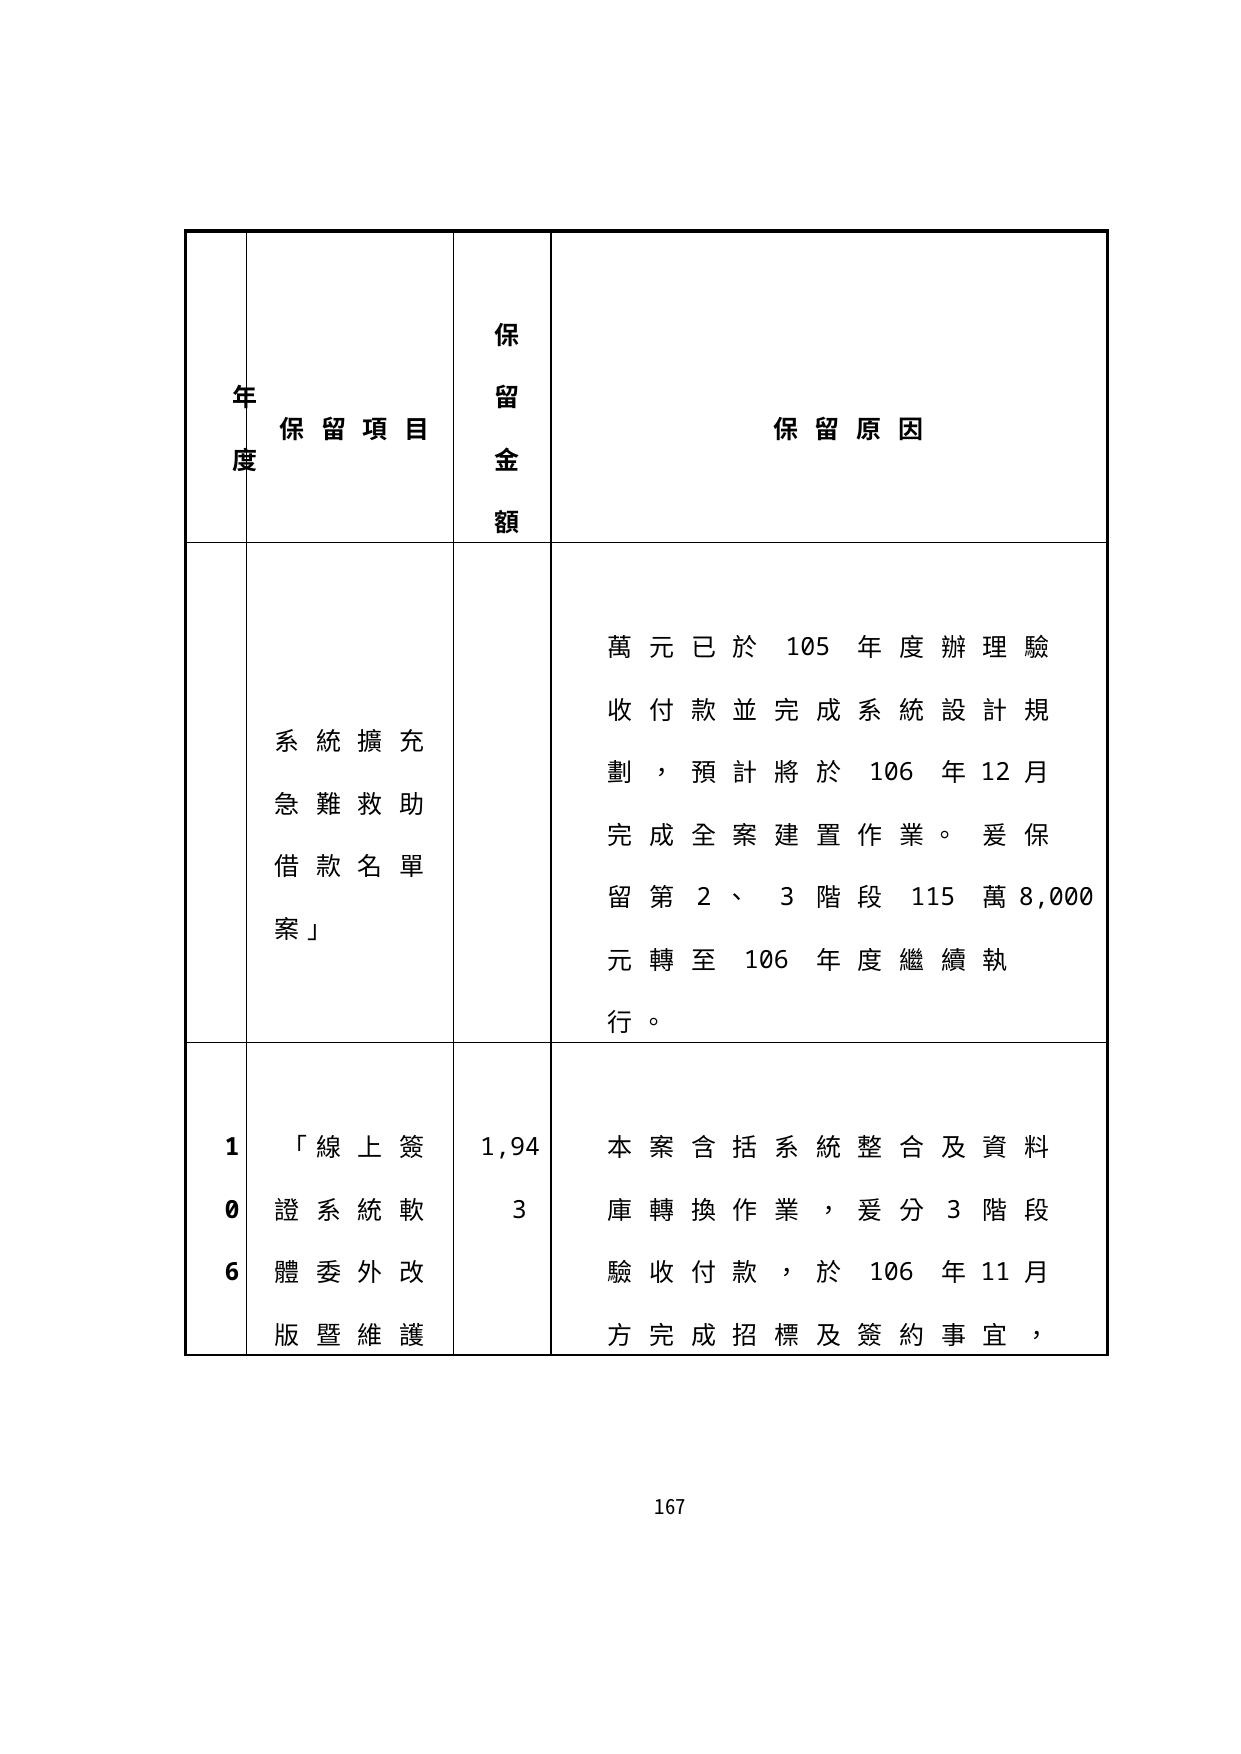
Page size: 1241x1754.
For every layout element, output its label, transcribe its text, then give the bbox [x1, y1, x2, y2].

table_cell [454, 543, 550, 1042]
table_header 年度 [187, 233, 246, 542]
table_header 保留金額 [454, 233, 550, 542]
table_cell 1,943 [454, 1043, 550, 1354]
table_cell 系統擴充急難救助借款名單案」 [247, 543, 453, 1042]
table_header 保留項目 [247, 233, 453, 542]
table_header 保留原因 [552, 233, 1106, 542]
table_cell 本案含括系統整合及資料庫轉換作業，爰分3階段驗收付款，於106年11月方完成招標及簽約事宜， [552, 1043, 1106, 1354]
table_cell 106 [187, 1043, 246, 1354]
table_cell [187, 543, 246, 1042]
table_cell 萬元已於105年度辦理驗收付款並完成系統設計規劃，預計將於106年12月完成全案建置作業。爰保留第2、3階段115萬8,000元轉至106年度繼續執行。 [552, 543, 1106, 1042]
table_cell 「線上簽證系統軟體委外改版暨維護 [247, 1043, 453, 1354]
